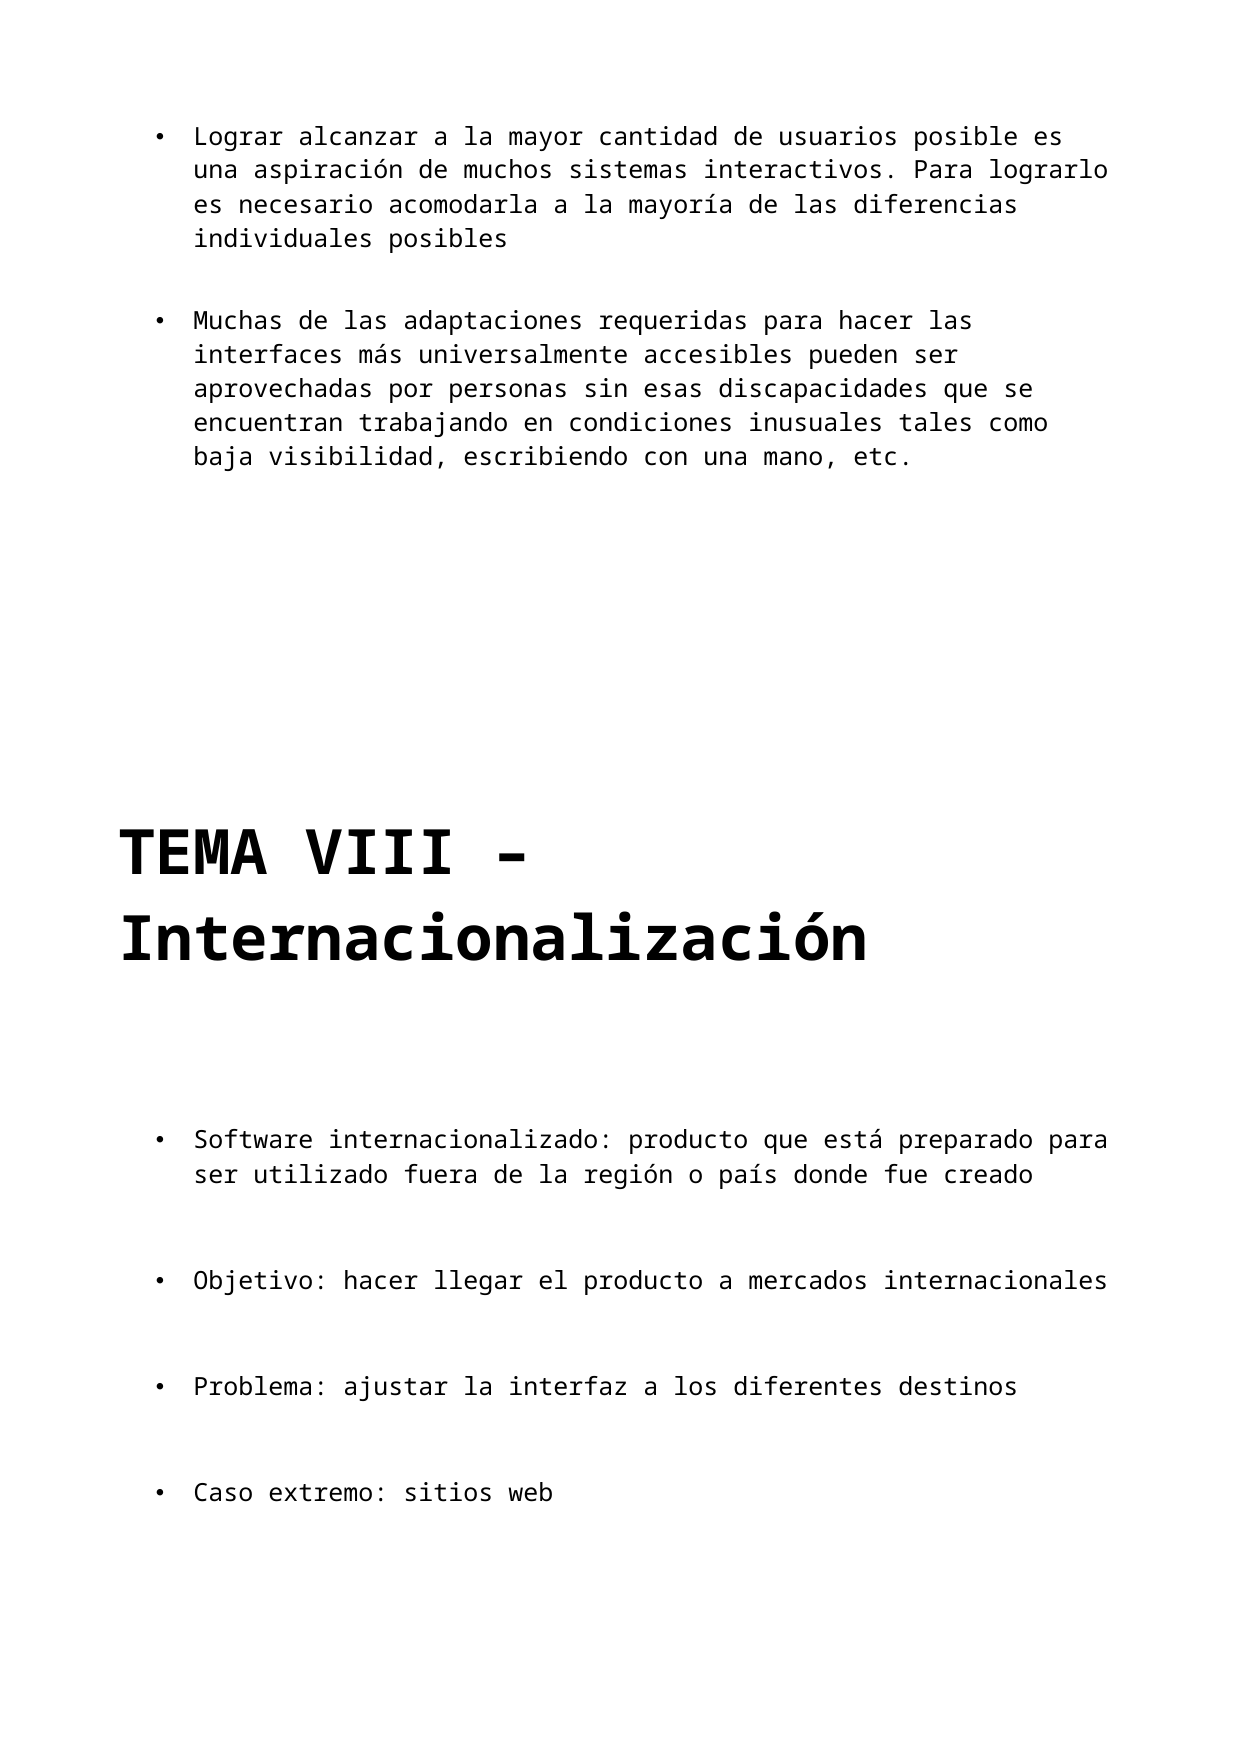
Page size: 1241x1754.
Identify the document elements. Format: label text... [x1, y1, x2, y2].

text TEMA VIII – Internacionalización [118, 808, 1122, 978]
list Muchas de las adaptaciones requeridas para hacer las interfaces más universalmente accesibles pueden ser aprovechadas por personas sin esas discapacidades que se encuentran trabajando en condiciones inusuales tales como baja visibilidad, escribiendo con una mano, etc. [156, 302, 1122, 473]
list Caso extremo: sitios web [156, 1474, 1122, 1508]
list Objetivo: hacer llegar el producto a mercados internacionales [156, 1262, 1122, 1296]
list Lograr alcanzar a la mayor cantidad de usuarios posible es una aspiración de muchos sistemas interactivos. Para lograrlo es necesario acomodarla a la mayoría de las diferencias individuales posibles [156, 118, 1122, 254]
list Problema: ajustar la interfaz a los diferentes destinos [156, 1368, 1122, 1402]
list Software internacionalizado: producto que está preparado para ser utilizado fuera de la región o país donde fue creado [156, 1122, 1122, 1190]
